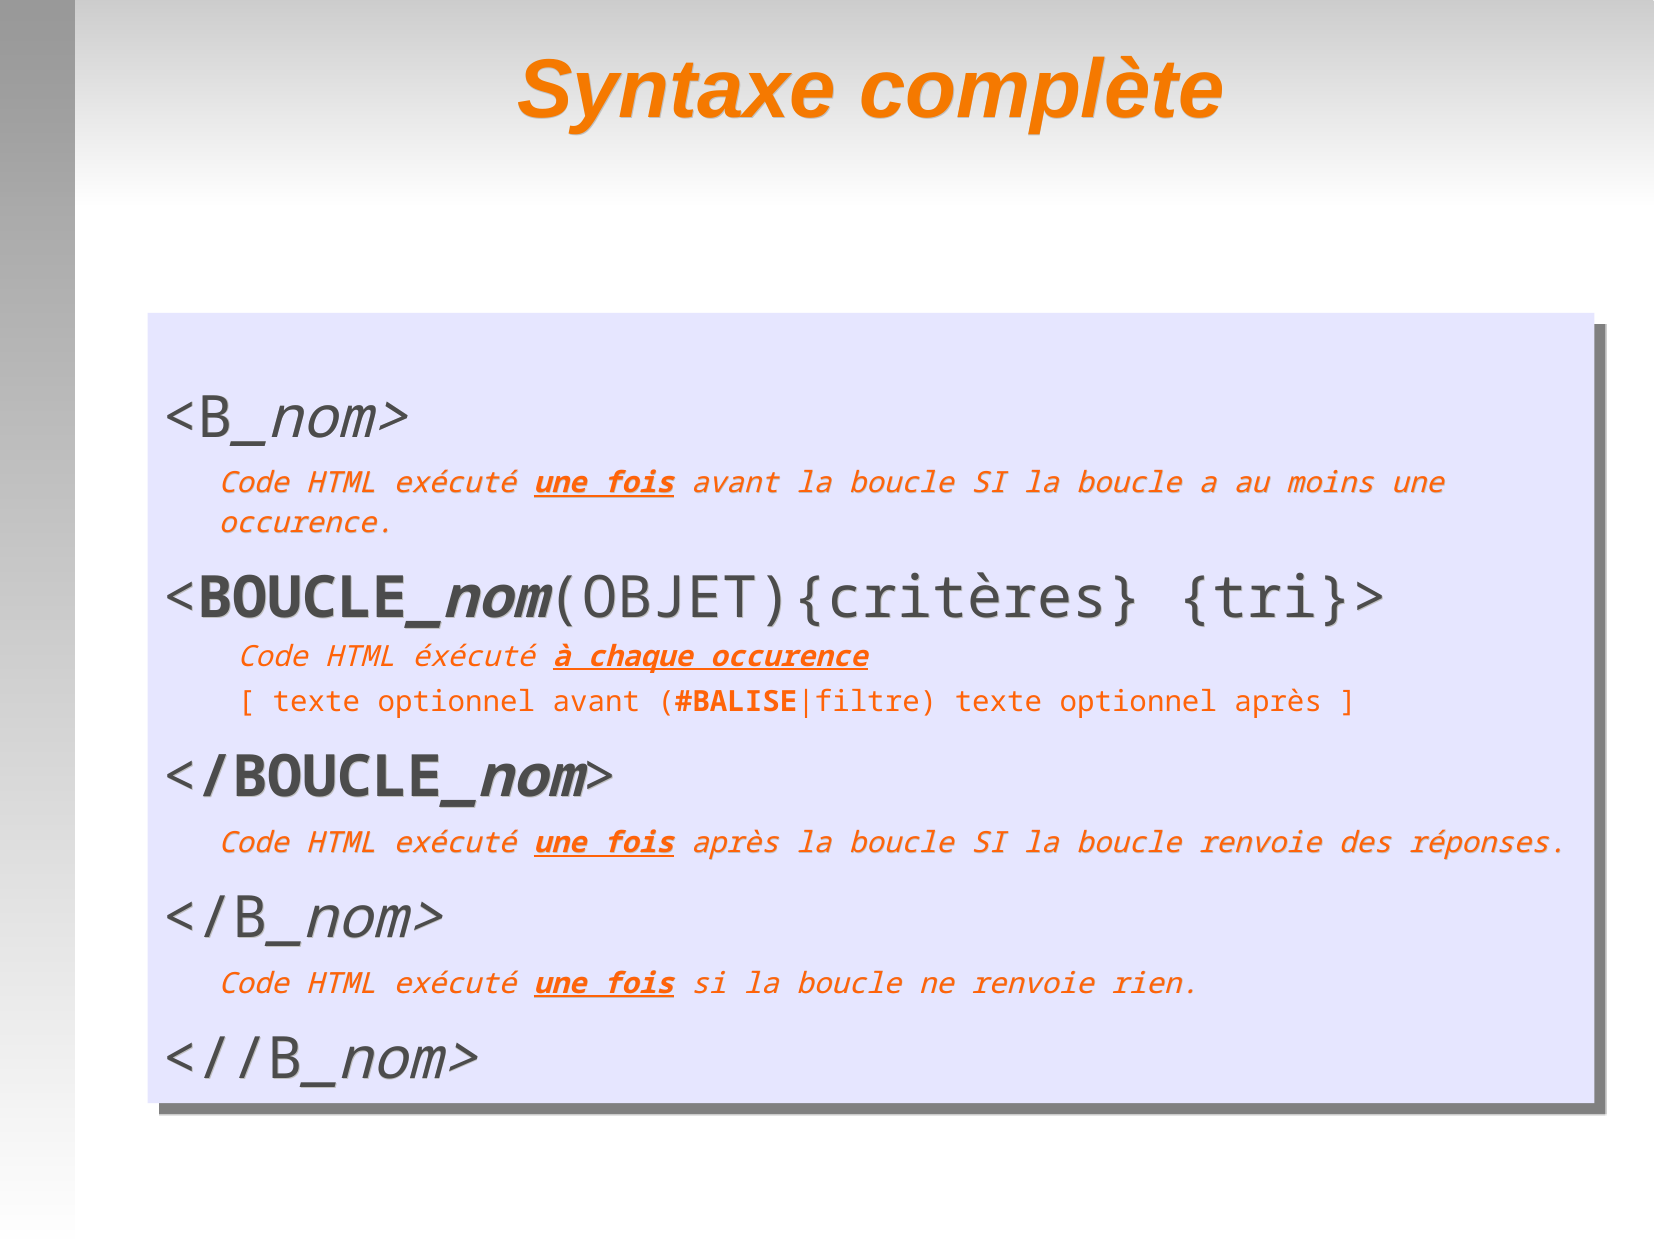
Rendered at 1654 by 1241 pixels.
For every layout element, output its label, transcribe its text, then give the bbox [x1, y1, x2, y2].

list <B_nom> Code HTML exécuté une fois avant la boucle SI la boucle a au moins une occurence. <BOUCLE_nom(OBJET){critères} {tri}> Code HTML éxécuté à chaque occurence [ texte optionnel avant (#BALISE|filtre) texte optionnel après ] </BOUCLE_nom> Code HTML exécuté une fois après la boucle SI la boucle renvoie des réponses. </B_nom> Code HTML exécuté une fois si la boucle ne renvoie rien. <//B_nom> [147, 312, 1595, 1084]
title Syntaxe complète [88, 0, 1654, 178]
